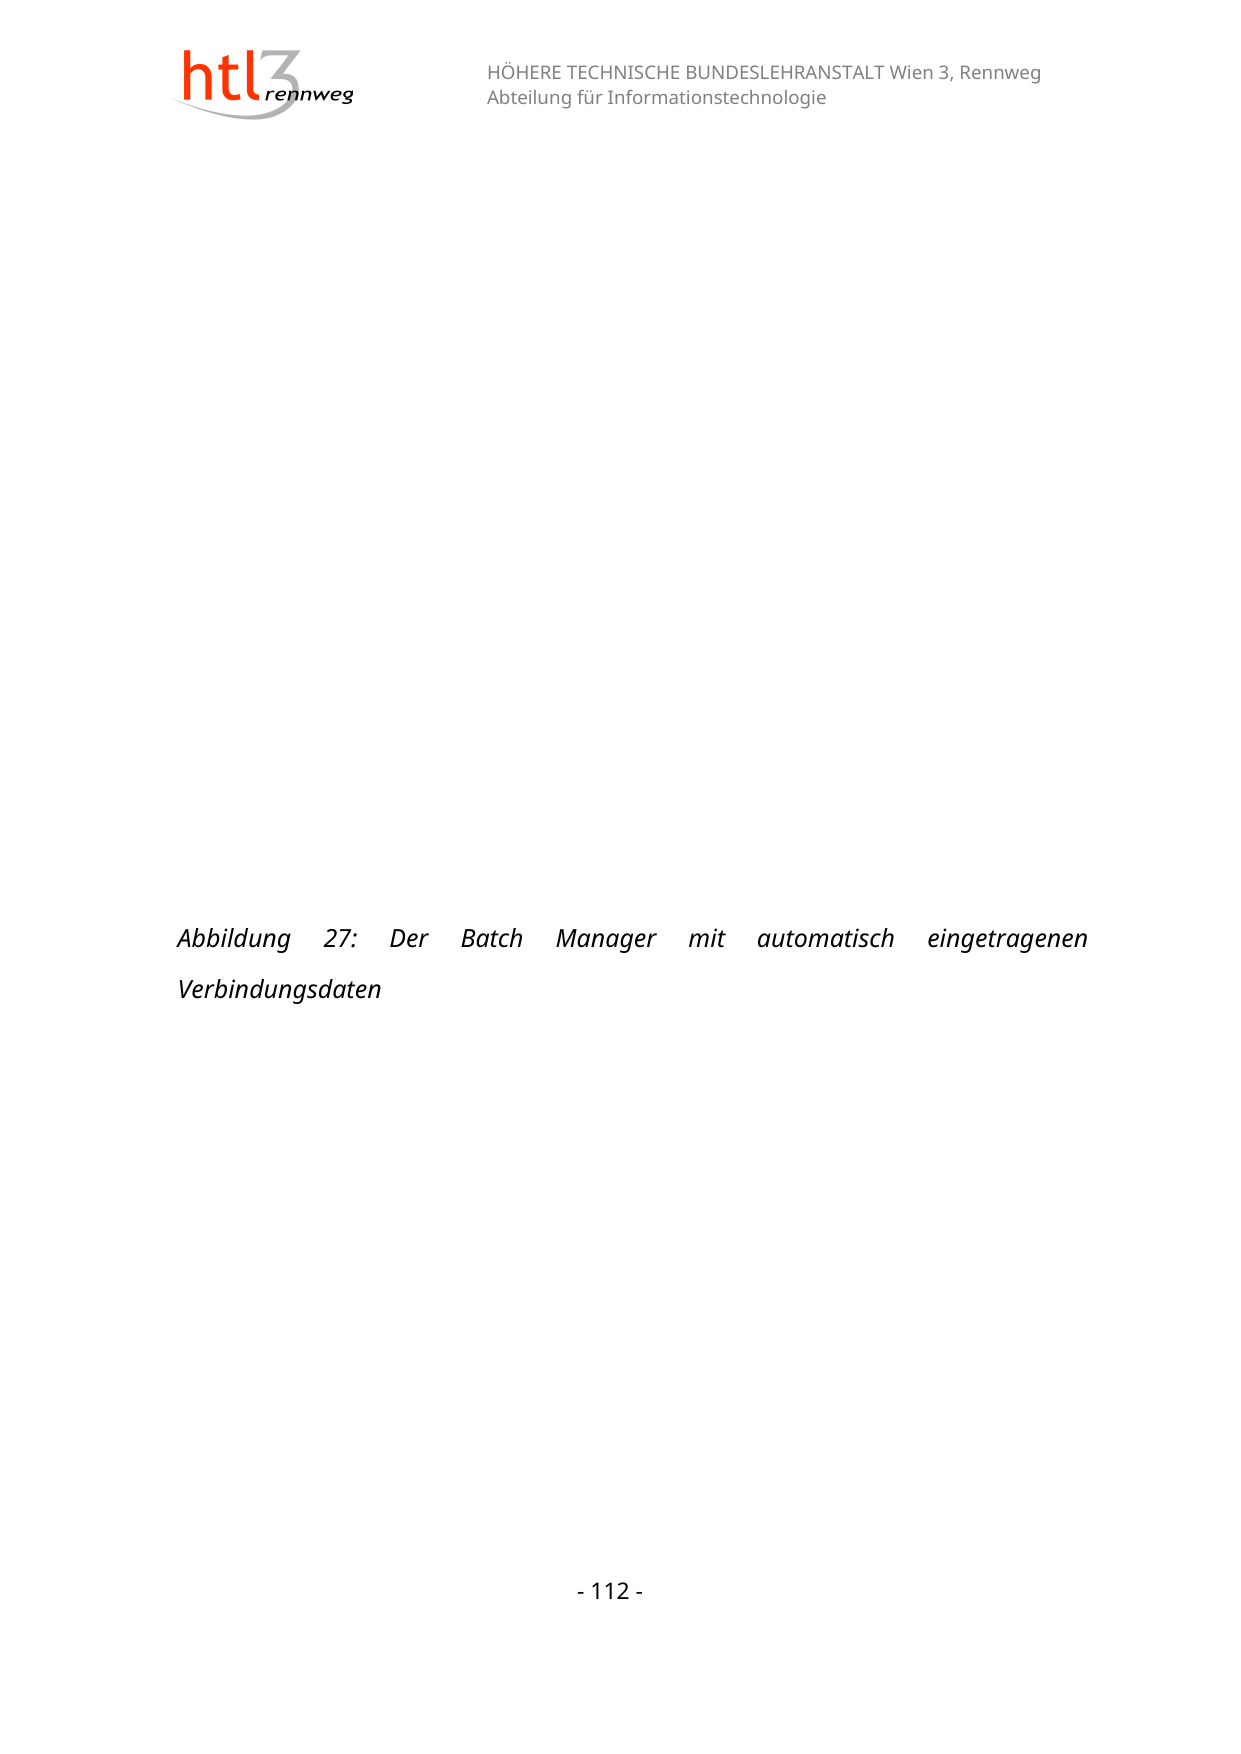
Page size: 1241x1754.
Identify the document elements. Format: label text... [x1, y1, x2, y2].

text Abbildung 27: Der Batch Manager mit automatisch eingetragenen Verbindungsdaten [177, 246, 1092, 1006]
picture [171, 50, 353, 120]
